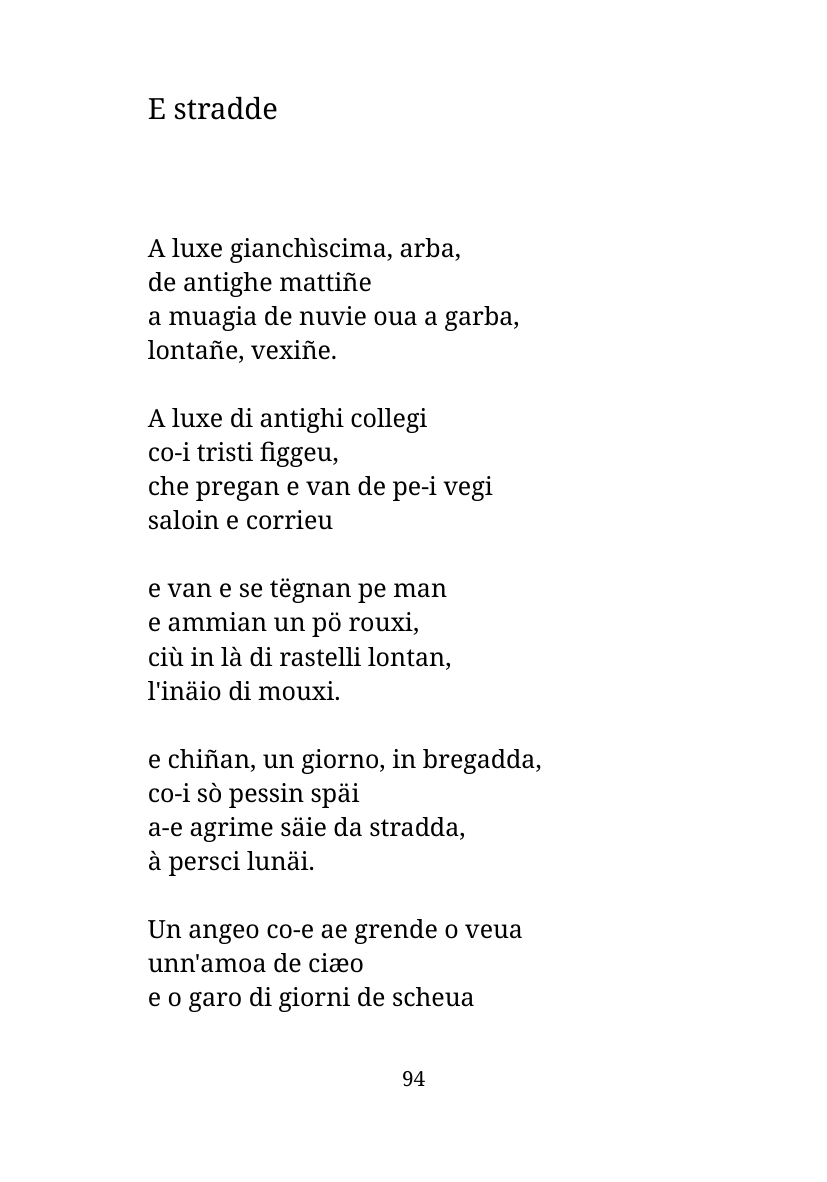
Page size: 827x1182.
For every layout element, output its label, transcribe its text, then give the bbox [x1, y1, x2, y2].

text de antighe mattiñe [118, 264, 709, 298]
text e van e se tëgnan pe man [118, 571, 709, 605]
text à persci lunäi. [118, 843, 709, 878]
text saloin e corrieu [118, 503, 709, 537]
text unn'amoa de ciæo [118, 946, 709, 980]
text l'inäio di mouxi. [118, 673, 709, 707]
text A luxe gianchìscima, arba, [118, 230, 709, 264]
text che pregan e van de pe-i vegi [118, 469, 709, 503]
text A luxe di antighi collegi [118, 401, 709, 435]
text lontañe, vexiñe. [118, 333, 709, 367]
text ciù in là di rastelli lontan, [118, 639, 709, 673]
text e ammian un pö rouxi, [118, 605, 709, 639]
text co-i tristi figgeu, [118, 435, 709, 469]
text a muagia de nuvie oua a garba, [118, 298, 709, 333]
text a-e agrime säie da stradda, [118, 809, 709, 843]
text e o garo di giorni de scheua [118, 980, 709, 1014]
text Un angeo co-e ae grende o veua [118, 912, 709, 946]
text co-i sò pessin späi [118, 775, 709, 809]
text E stradde [118, 88, 709, 128]
text e chiñan, un giorno, in bregadda, [118, 741, 709, 775]
